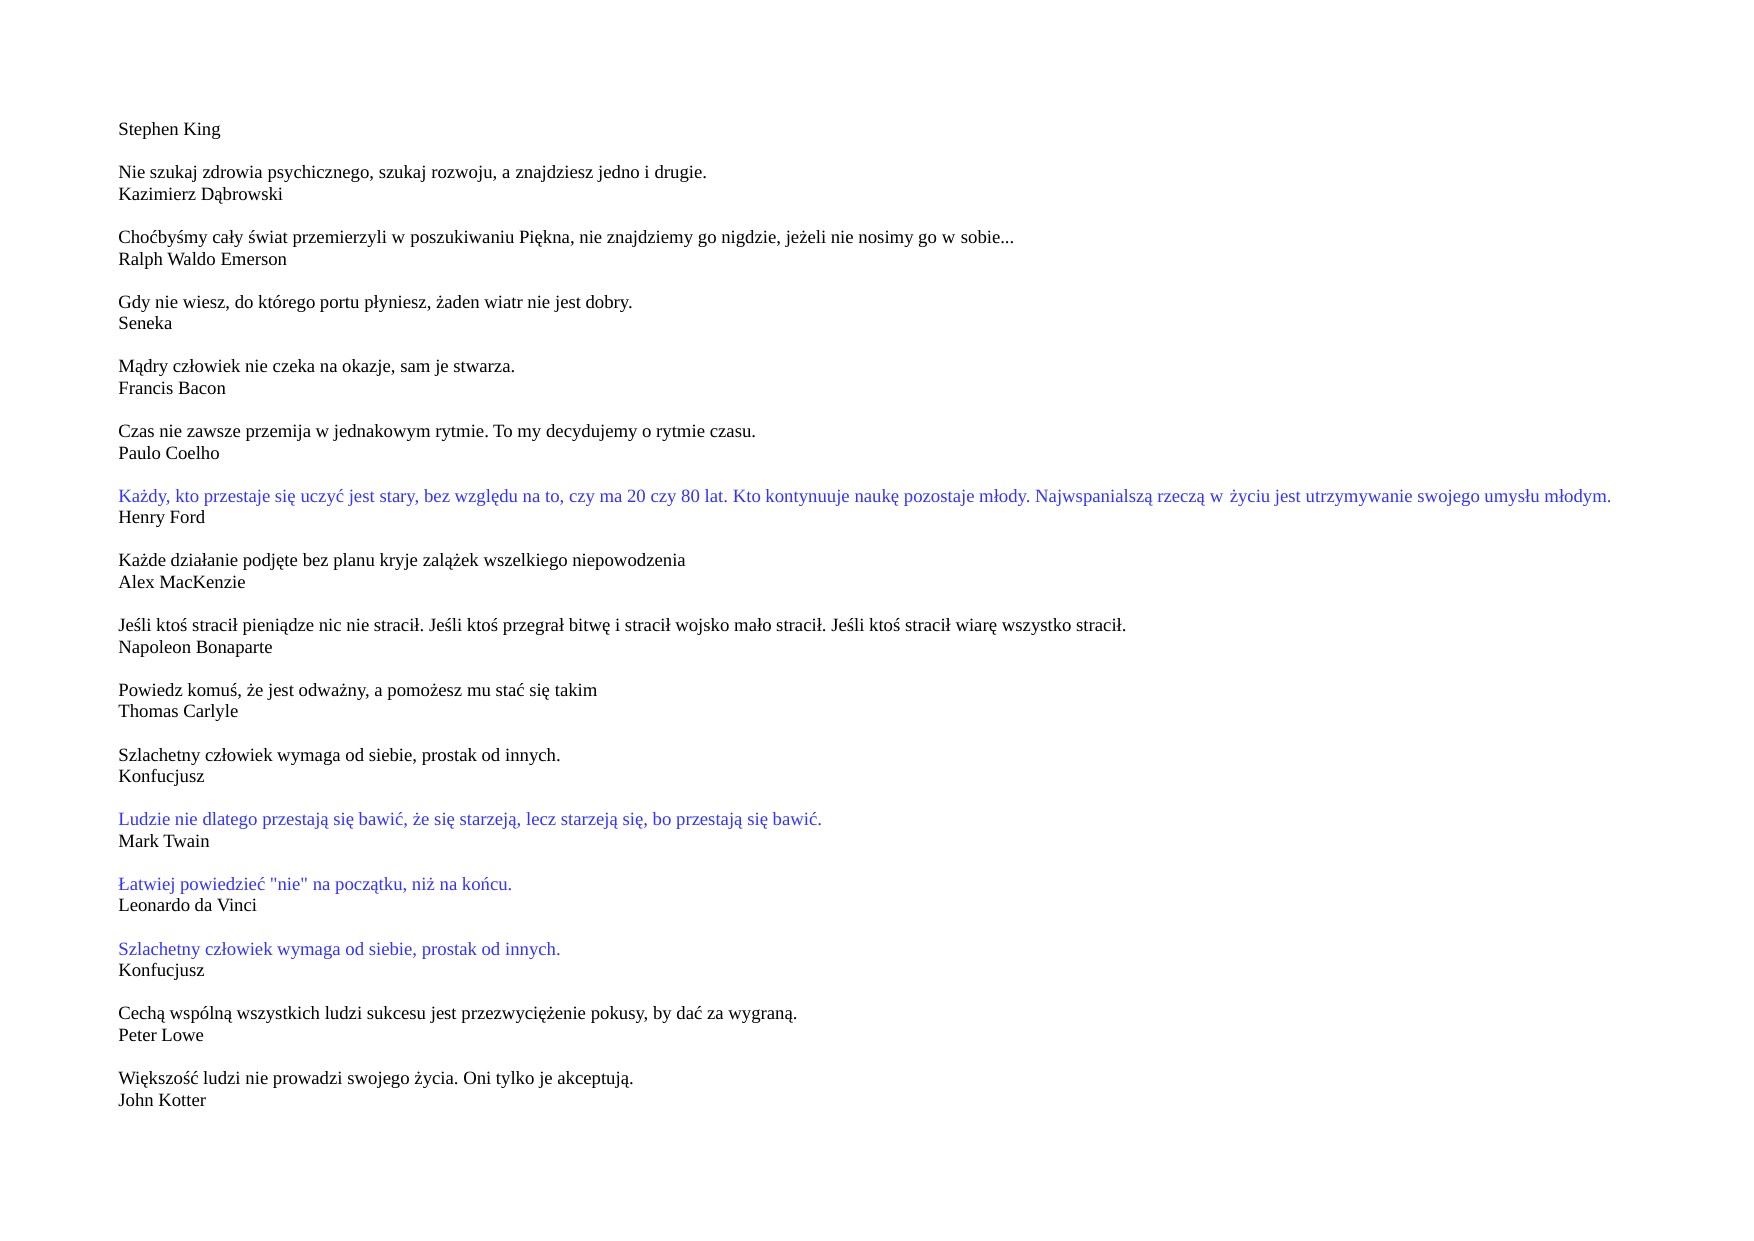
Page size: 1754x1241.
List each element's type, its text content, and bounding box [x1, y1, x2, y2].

text Każdy, kto przestaje się uczyć jest stary, bez względu na to, czy ma 20 czy 80 lat. Kto kontynuuje naukę pozostaje młody. Najwspanialszą rzeczą w życiu jest utrzymywanie swojego umysłu młodym. [118, 485, 1636, 506]
text Mądry człowiek nie czeka na okazje, sam je stwarza. [118, 355, 1636, 377]
text Szlachetny człowiek wymaga od siebie, prostak od innych. [118, 743, 1636, 765]
text Szlachetny człowiek wymaga od siebie, prostak od innych. [118, 937, 1636, 959]
text Nie szukaj zdrowia psychicznego, szukaj rozwoju, a znajdziesz jedno i drugie. [118, 161, 1636, 183]
text Czas nie zawsze przemija w jednakowym rytmie. To my decydujemy o rytmie czasu. [118, 420, 1636, 442]
text Każde działanie podjęte bez planu kryje zalążek wszelkiego niepowodzenia [118, 549, 1636, 571]
text Alex MacKenzie [118, 571, 1636, 592]
text Stephen King [118, 118, 1636, 140]
text John Kotter [118, 1088, 1636, 1110]
text Jeśli ktoś stracił pieniądze nic nie stracił. Jeśli ktoś przegrał bitwę i stracił wojsko mało stracił. Jeśli ktoś stracił wiarę wszystko stracił. [118, 614, 1636, 636]
text Leonardo da Vinci [118, 894, 1636, 916]
text Konfucjusz [118, 959, 1636, 981]
text Kazimierz Dąbrowski [118, 183, 1636, 204]
text Peter Lowe [118, 1024, 1636, 1045]
text Cechą wspólną wszystkich ludzi sukcesu jest przezwyciężenie pokusy, by dać za wygraną. [118, 1002, 1636, 1024]
text Powiedz komuś, że jest odważny, a pomożesz mu stać się takim [118, 679, 1636, 700]
text Większość ludzi nie prowadzi swojego życia. Oni tylko je akceptują. [118, 1067, 1636, 1088]
text Choćbyśmy cały świat przemierzyli w poszukiwaniu Piękna, nie znajdziemy go nigdzie, jeżeli nie nosimy go w sobie... [118, 226, 1636, 247]
text Francis Bacon [118, 377, 1636, 398]
text Ludzie nie dlatego przestają się bawić, że się starzeją, lecz starzeją się, bo przestają się bawić. [118, 808, 1636, 830]
text Napoleon Bonaparte [118, 636, 1636, 657]
text Thomas Carlyle [118, 700, 1636, 722]
text Łatwiej powiedzieć "nie" na początku, niż na końcu. [118, 873, 1636, 894]
text Seneka [118, 312, 1636, 334]
text Mark Twain [118, 830, 1636, 851]
text Gdy nie wiesz, do którego portu płyniesz, żaden wiatr nie jest dobry. [118, 291, 1636, 312]
text Konfucjusz [118, 765, 1636, 787]
text Ralph Waldo Emerson [118, 247, 1636, 269]
text Paulo Coelho [118, 442, 1636, 463]
text Henry Ford [118, 506, 1636, 528]
